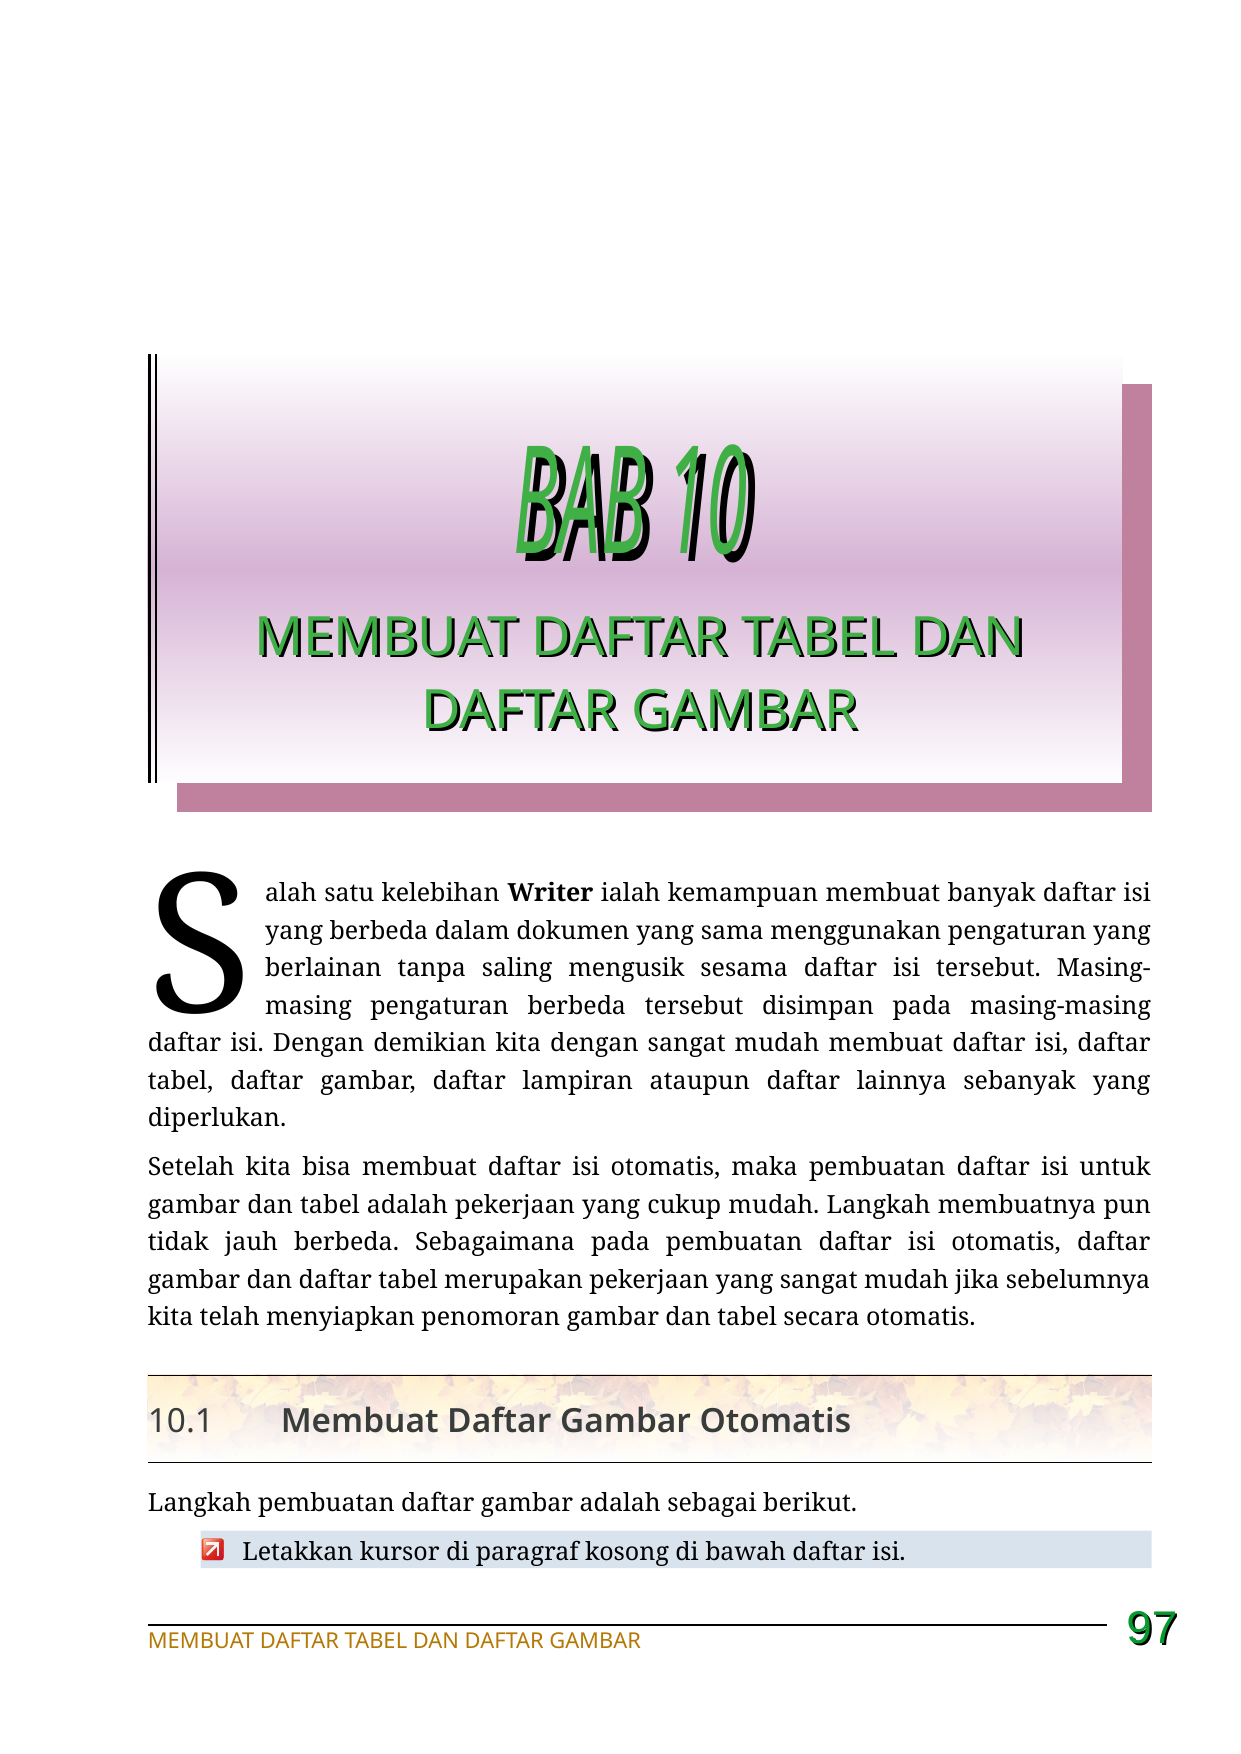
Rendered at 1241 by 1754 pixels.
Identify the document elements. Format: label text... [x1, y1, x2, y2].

text Langkah pembuatan daftar gambar adalah sebagai berikut. [148, 1481, 1152, 1519]
list Letakkan kursor di paragraf kosong di bawah daftar isi. [201, 1531, 1152, 1568]
text Salah satu kelebihan Writer ialah kemampuan membuat banyak daftar isi yang berbeda dalam dokumen yang sama menggunakan pengaturan yang berlainan tanpa saling mengusik sesama daftar isi tersebut. Masing-masing pengaturan berbeda tersebut disimpan pada masing-masing daftar isi. Dengan demikian kita dengan sangat mudah membuat daftar isi, daftar tabel, daftar gambar, daftar lampiran ataupun daftar lainnya sebanyak yang diperlukan. [148, 872, 1152, 1134]
text Setelah kita bisa membuat daftar isi otomatis, maka pembuatan daftar isi untuk gambar dan tabel adalah pekerjaan yang cukup mudah. Langkah membuatnya pun tidak jauh berbeda. Sebagaimana pada pembuatan daftar isi otomatis, daftar gambar dan daftar tabel merupakan pekerjaan yang sangat mudah jika sebelumnya kita telah menyiapkan penomoran gambar dan tabel secara otomatis. [148, 1146, 1152, 1333]
